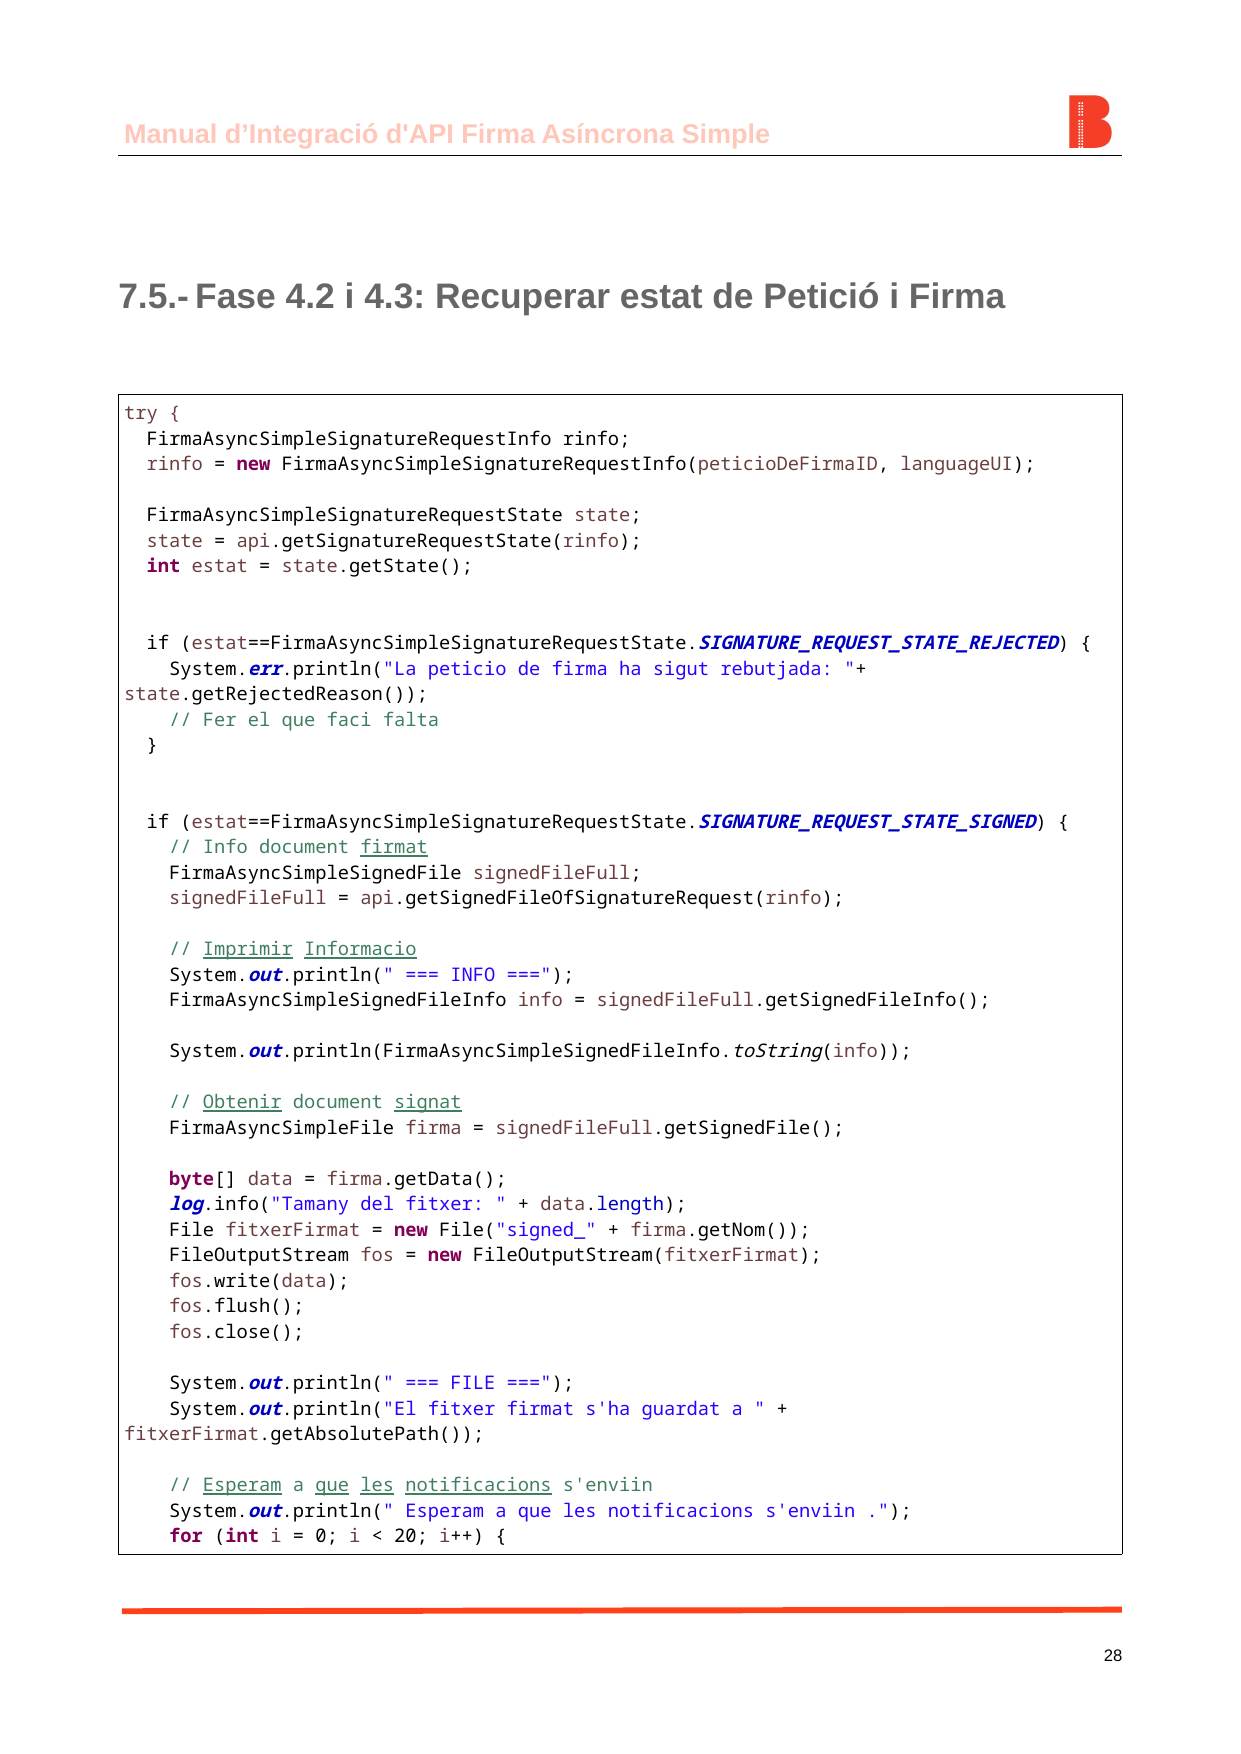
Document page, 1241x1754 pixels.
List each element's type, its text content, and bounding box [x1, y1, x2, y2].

picture [1063, 94, 1117, 150]
subtitle Fase 4.2 i 4.3: Recuperar estat de Petició i Firma [118, 275, 1122, 316]
table_header try { FirmaAsyncSimpleSignatureRequestInfo rinfo; rinfo = new FirmaAsyncSimpleSignatureRequestInfo(peticioDeFirmaID, languageUI); FirmaAsyncSimpleSignatureRequestState state; state = api.getSignatureRequestState(rinfo); int estat = state.getState(); if (estat==FirmaAsyncSimpleSignatureRequestState.SIGNATURE_REQUEST_STATE_REJECTED) { System.err.println("La peticio de firma ha sigut rebutjada: "+ state.getRejectedReason()); // Fer el que faci falta } if (estat==FirmaAsyncSimpleSignatureRequestState.SIGNATURE_REQUEST_STATE_SIGNED) { // Info document firmat FirmaAsyncSimpleSignedFile signedFileFull; signedFileFull = api.getSignedFileOfSignatureRequest(rinfo); // Imprimir Informacio System.out.println(" === INFO ==="); FirmaAsyncSimpleSignedFileInfo info = signedFileFull.getSignedFileInfo(); System.out.println(FirmaAsyncSimpleSignedFileInfo.toString(info)); // Obtenir document signat FirmaAsyncSimpleFile firma = signedFileFull.getSignedFile(); byte[] data = firma.getData(); log.info("Tamany del fitxer: " + data.length); File fitxerFirmat = new File("signed_" + firma.getNom()); FileOutputStream fos = new FileOutputStream(fitxerFirmat); fos.write(data); fos.flush(); fos.close(); System.out.println(" === FILE ==="); System.out.println("El fitxer firmat s'ha guardat a " + fitxerFirmat.getAbsolutePath()); // Esperam a que les notificacions s'enviin System.out.println(" Esperam a que les notificacions s'enviin ."); for (int i = 0; i < 20; i++) { [119, 395, 1122, 1554]
